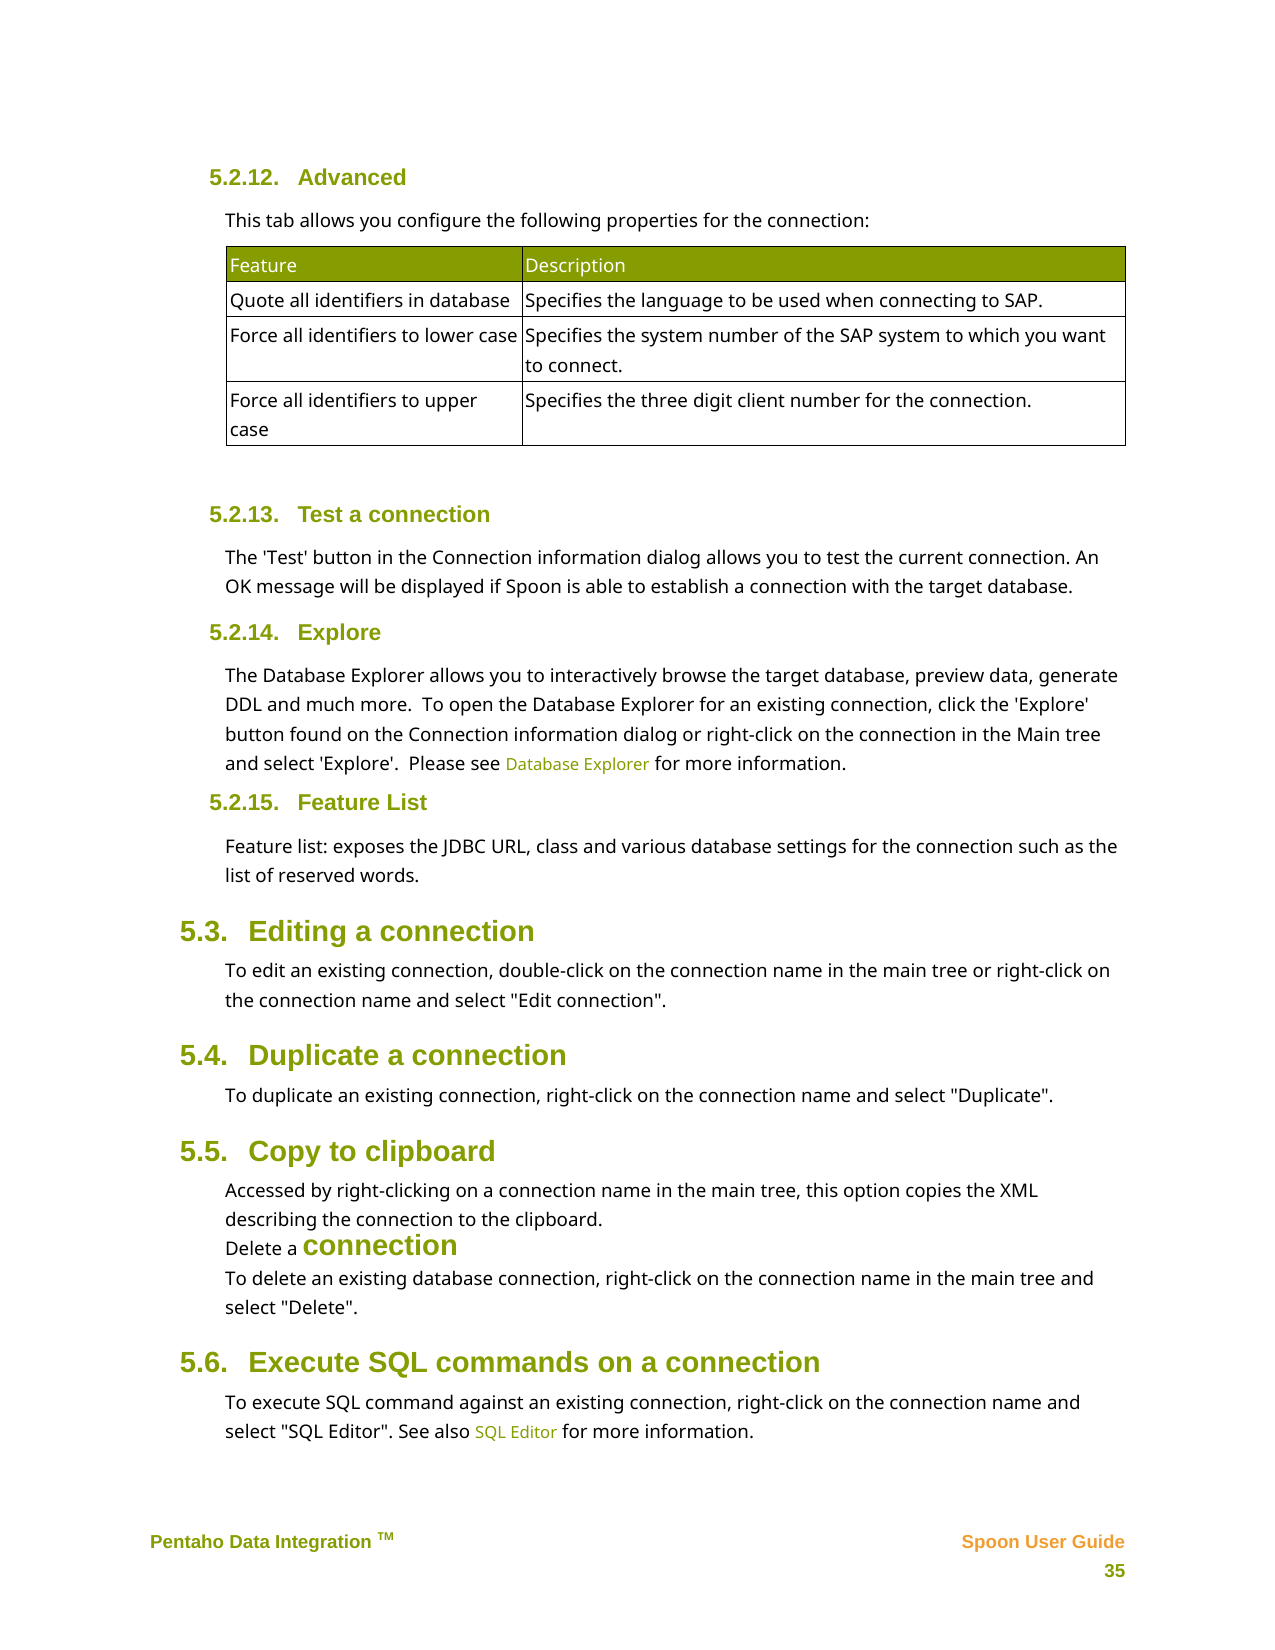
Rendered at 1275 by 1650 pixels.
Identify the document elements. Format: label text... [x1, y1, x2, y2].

table_cell Specifies the language to be used when connecting to SAP. [523, 282, 1125, 316]
subtitle Feature List [209, 783, 1125, 818]
text To execute SQL command against an existing connection, right-click on the connection name and select "SQL Editor". See also SQL Editor for more information. [225, 1386, 1125, 1444]
subtitle Copy to clipboard [179, 1133, 1125, 1168]
subtitle Duplicate a connection [179, 1038, 1125, 1073]
table_cell Specifies the three digit client number for the connection. [523, 382, 1125, 445]
subtitle Editing a connection [179, 913, 1125, 948]
table_header Description [523, 247, 1125, 281]
table_cell Force all identifiers to upper case [227, 382, 522, 445]
text To edit an existing connection, double-click on the connection name in the main tree or right-click on the connection name and select "Edit connection". [225, 954, 1125, 1013]
table_cell Quote all identifiers in database [227, 282, 522, 316]
text To delete an existing database connection, right-click on the connection name in the main tree and select "Delete". [225, 1262, 1125, 1320]
subtitle Test a connection [209, 494, 1125, 529]
text The Database Explorer allows you to interactively browse the target database, preview data, generate DDL and much more. To open the Database Explorer for an existing connection, click the 'Explore' button found on the Connection information dialog or right-click on the connection in the Main tree and select 'Explore'. Please see Database Explorer for more information. [225, 659, 1125, 776]
table_cell Specifies the system number of the SAP system to which you want to connect. [523, 317, 1125, 381]
table_header Feature [227, 247, 522, 281]
text Accessed by right-clicking on a connection name in the main tree, this option copies the XML describing the connection to the clipboard. [225, 1174, 1125, 1232]
table_cell Force all identifiers to lower case [227, 317, 522, 381]
text This tab allows you configure the following properties for the connection: [225, 204, 1125, 233]
text Delete a connection [225, 1232, 1125, 1262]
text The 'Test' button in the Connection information dialog allows you to test the current connection. An OK message will be displayed if Spoon is able to establish a connection with the target database. [225, 541, 1125, 600]
text To duplicate an existing connection, right-click on the connection name and select "Duplicate". [225, 1079, 1125, 1108]
subtitle Advanced [209, 157, 1125, 192]
subtitle Execute SQL commands on a connection [179, 1345, 1125, 1380]
subtitle Explore [209, 612, 1125, 647]
text Feature list: exposes the JDBC URL, class and various database settings for the connection such as the list of reserved words. [225, 830, 1125, 888]
